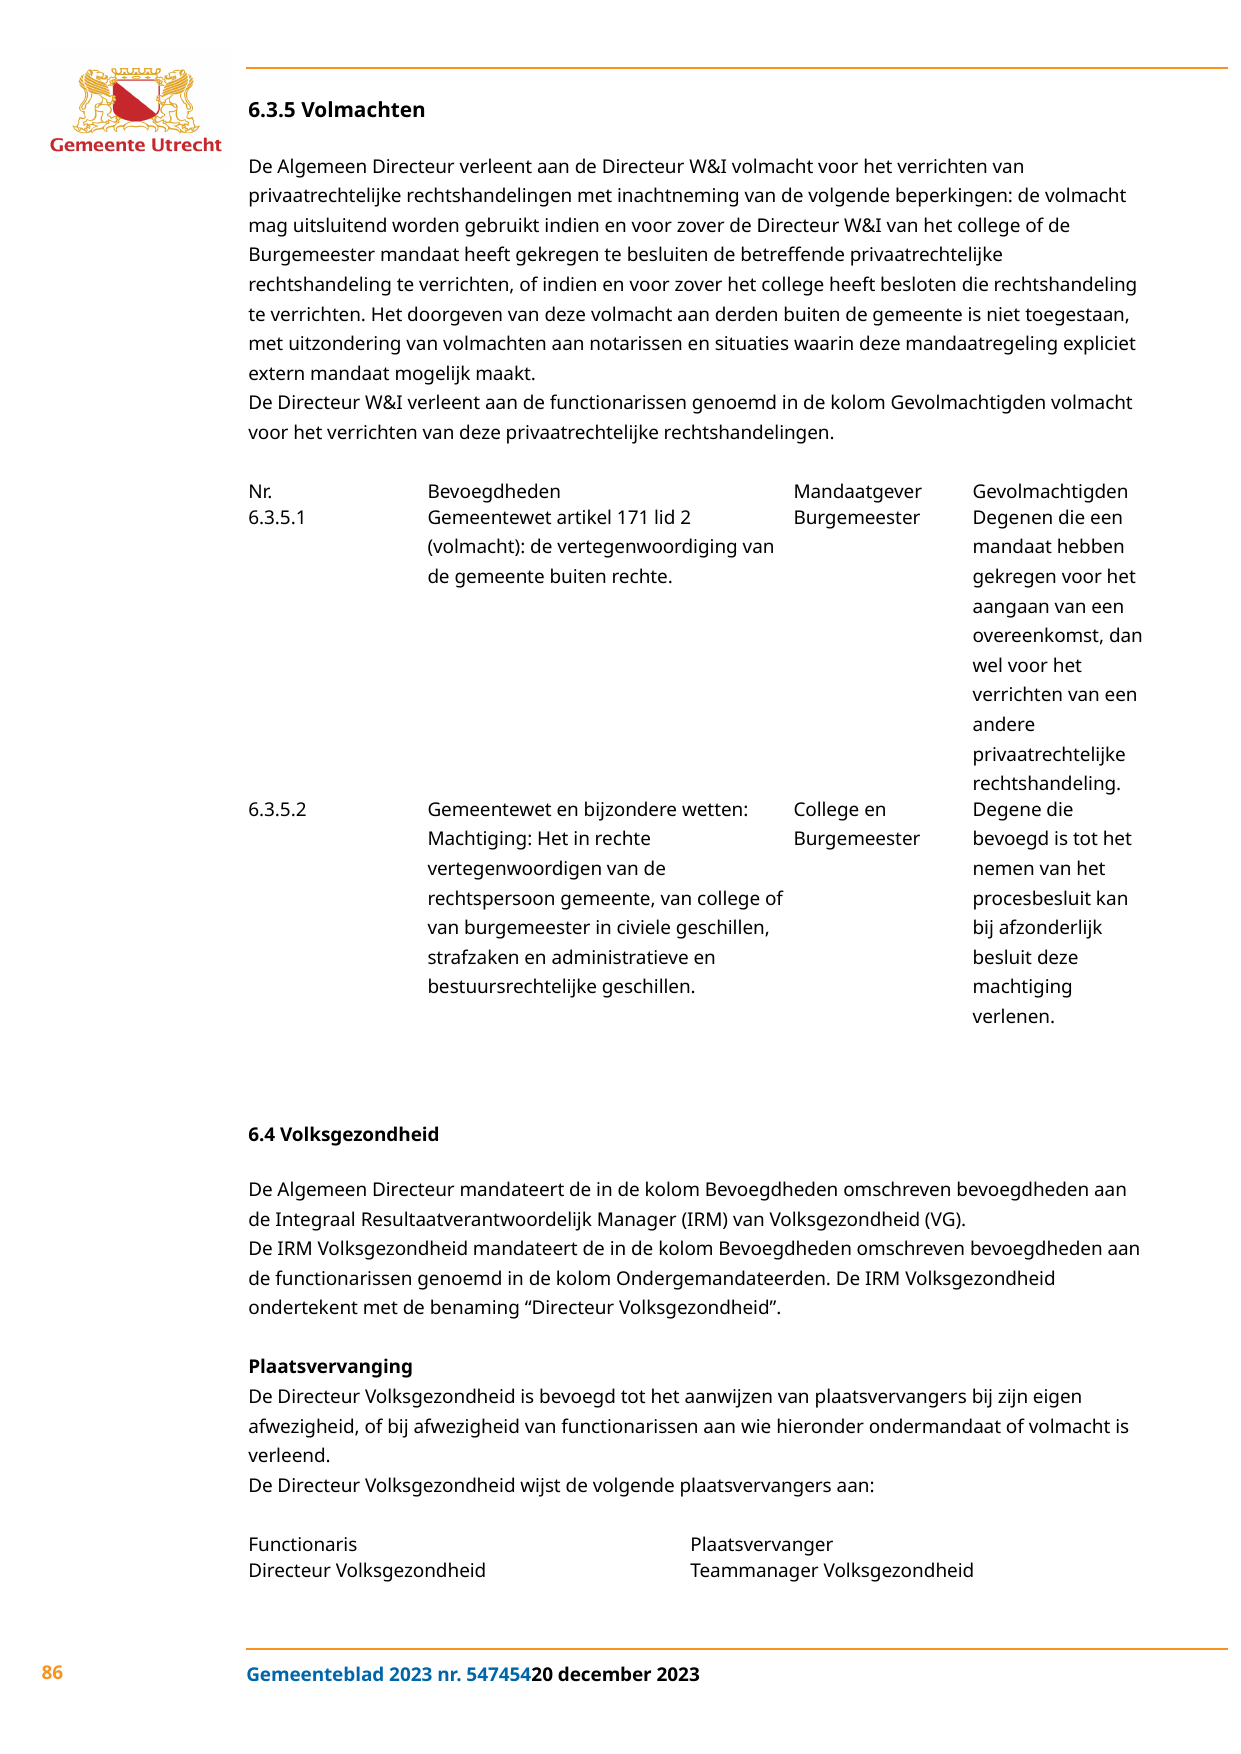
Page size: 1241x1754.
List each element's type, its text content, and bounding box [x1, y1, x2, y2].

table_header Plaatsvervanger [690, 1531, 1152, 1557]
text De IRM Volksgezondheid mandateert de in de kolom Bevoegdheden omschreven bevoegdheden aan de functionarissen genoemd in de kolom Ondergemandateerden. De IRM Volksgezondheid ondertekent met de benaming “Directeur Volksgezondheid”. [248, 1235, 1152, 1320]
text Plaatsvervanging [248, 1354, 1152, 1379]
table_header Gevolmachtigden [973, 478, 1152, 504]
text De Directeur W&I verleent aan de functionarissen genoemd in de kolom Gevolmachtigden volmacht voor het verrichten van deze privaatrechtelijke rechtshandelingen. [248, 389, 1152, 445]
table_header Mandaatgever [793, 478, 972, 504]
table_cell College en Burgemeester [793, 796, 972, 1029]
table_header Functionaris [248, 1531, 690, 1557]
table_cell Teammanager Volksgezondheid [690, 1557, 1152, 1583]
table_cell Degenen die een mandaat hebben gekregen voor het aangaan van een overeenkomst, dan wel voor het verrichten van een andere privaatrechtelijke rechtshandeling. [973, 504, 1152, 796]
text 6.3.5 Volmachten [248, 95, 1152, 123]
table_cell Burgemeester [793, 504, 972, 796]
table_header Bevoegdheden [427, 478, 793, 504]
text De Algemeen Directeur mandateert de in de kolom Bevoegdheden omschreven bevoegdheden aan de Integraal Resultaatverantwoordelijk Manager (IRM) van Volksgezondheid (VG). [248, 1176, 1152, 1231]
text De Algemeen Directeur verleent aan de Directeur W&I volmacht voor het verrichten van privaatrechtelijke rechtshandelingen met inachtneming van de volgende beperkingen: de volmacht mag uitsluitend worden gebruikt indien en voor zover de Directeur W&I van het college of de Burgemeester mandaat heeft gekregen te besluiten de betreffende privaatrechtelijke rechtshandeling te verrichten, of indien en voor zover het college heeft besloten die rechtshandeling te verrichten. Het doorgeven van deze volmacht aan derden buiten de gemeente is niet toegestaan, met uitzondering van volmachten aan notarissen en situaties waarin deze mandaatregeling expliciet extern mandaat mogelijk maakt. [248, 153, 1152, 386]
table_cell Gemeentewet artikel 171 lid 2 (volmacht): de vertegenwoordiging van de gemeente buiten rechte. [427, 504, 793, 796]
table_cell Degene die bevoegd is tot het nemen van het procesbesluit kan bij afzonderlijk besluit deze machtiging verlenen. [973, 796, 1152, 1029]
picture [41, 47, 231, 172]
text De Directeur Volksgezondheid is bevoegd tot het aanwijzen van plaatsvervangers bij zijn eigen afwezigheid, of bij afwezigheid van functionarissen aan wie hieronder ondermandaat of volmacht is verleend. [248, 1383, 1152, 1468]
text De Directeur Volksgezondheid wijst de volgende plaatsvervangers aan: [248, 1472, 1152, 1498]
table_cell 6.3.5.2 [248, 796, 427, 1029]
table_cell Directeur Volksgezondheid [248, 1557, 690, 1583]
text 6.4 Volksgezondheid [248, 1121, 1152, 1147]
table_header Nr. [248, 478, 427, 504]
table_cell 6.3.5.1 [248, 504, 427, 796]
table_cell Gemeentewet en bijzondere wetten: Machtiging: Het in rechte vertegenwoordigen van de rechtspersoon gemeente, van college of van burgemeester in civiele geschillen, strafzaken en administratieve en bestuursrechtelijke geschillen. [427, 796, 793, 1029]
